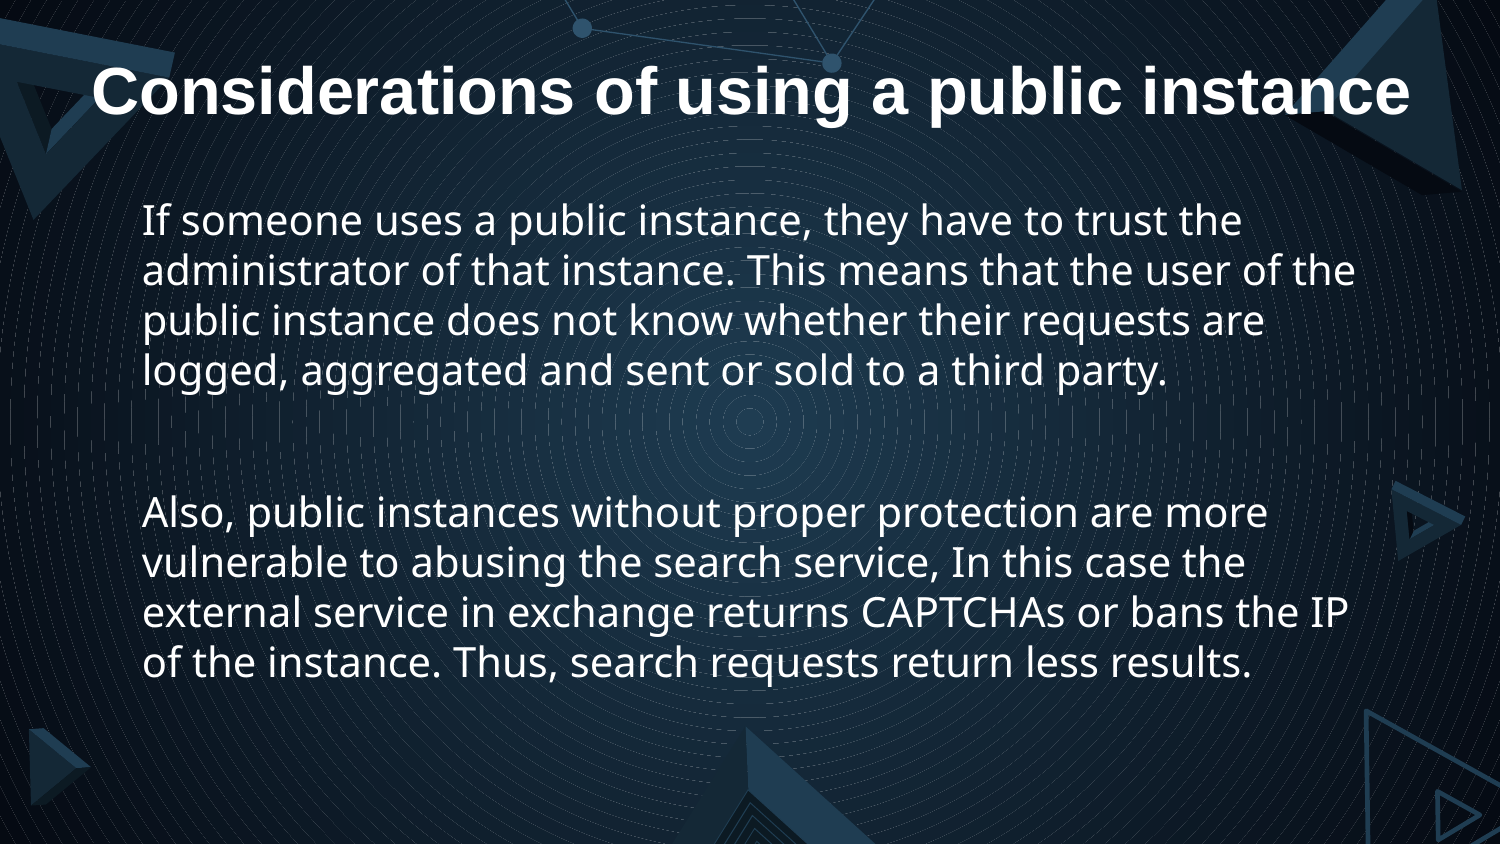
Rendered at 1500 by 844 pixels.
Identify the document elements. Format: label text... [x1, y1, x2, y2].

list If someone uses a public instance, they have to trust the administrator of that instance. This means that the user of the public instance does not know whether their requests are logged, aggregated and sent or sold to a third party. Also, public instances without proper protection are more vulnerable to abusing the search service, In this case the external service in exchange returns CAPTCHAs or bans the IP of the instance. Thus, search requests return less results. [116, 178, 1383, 676]
title Considerations of using a public instance [79, 64, 1426, 113]
